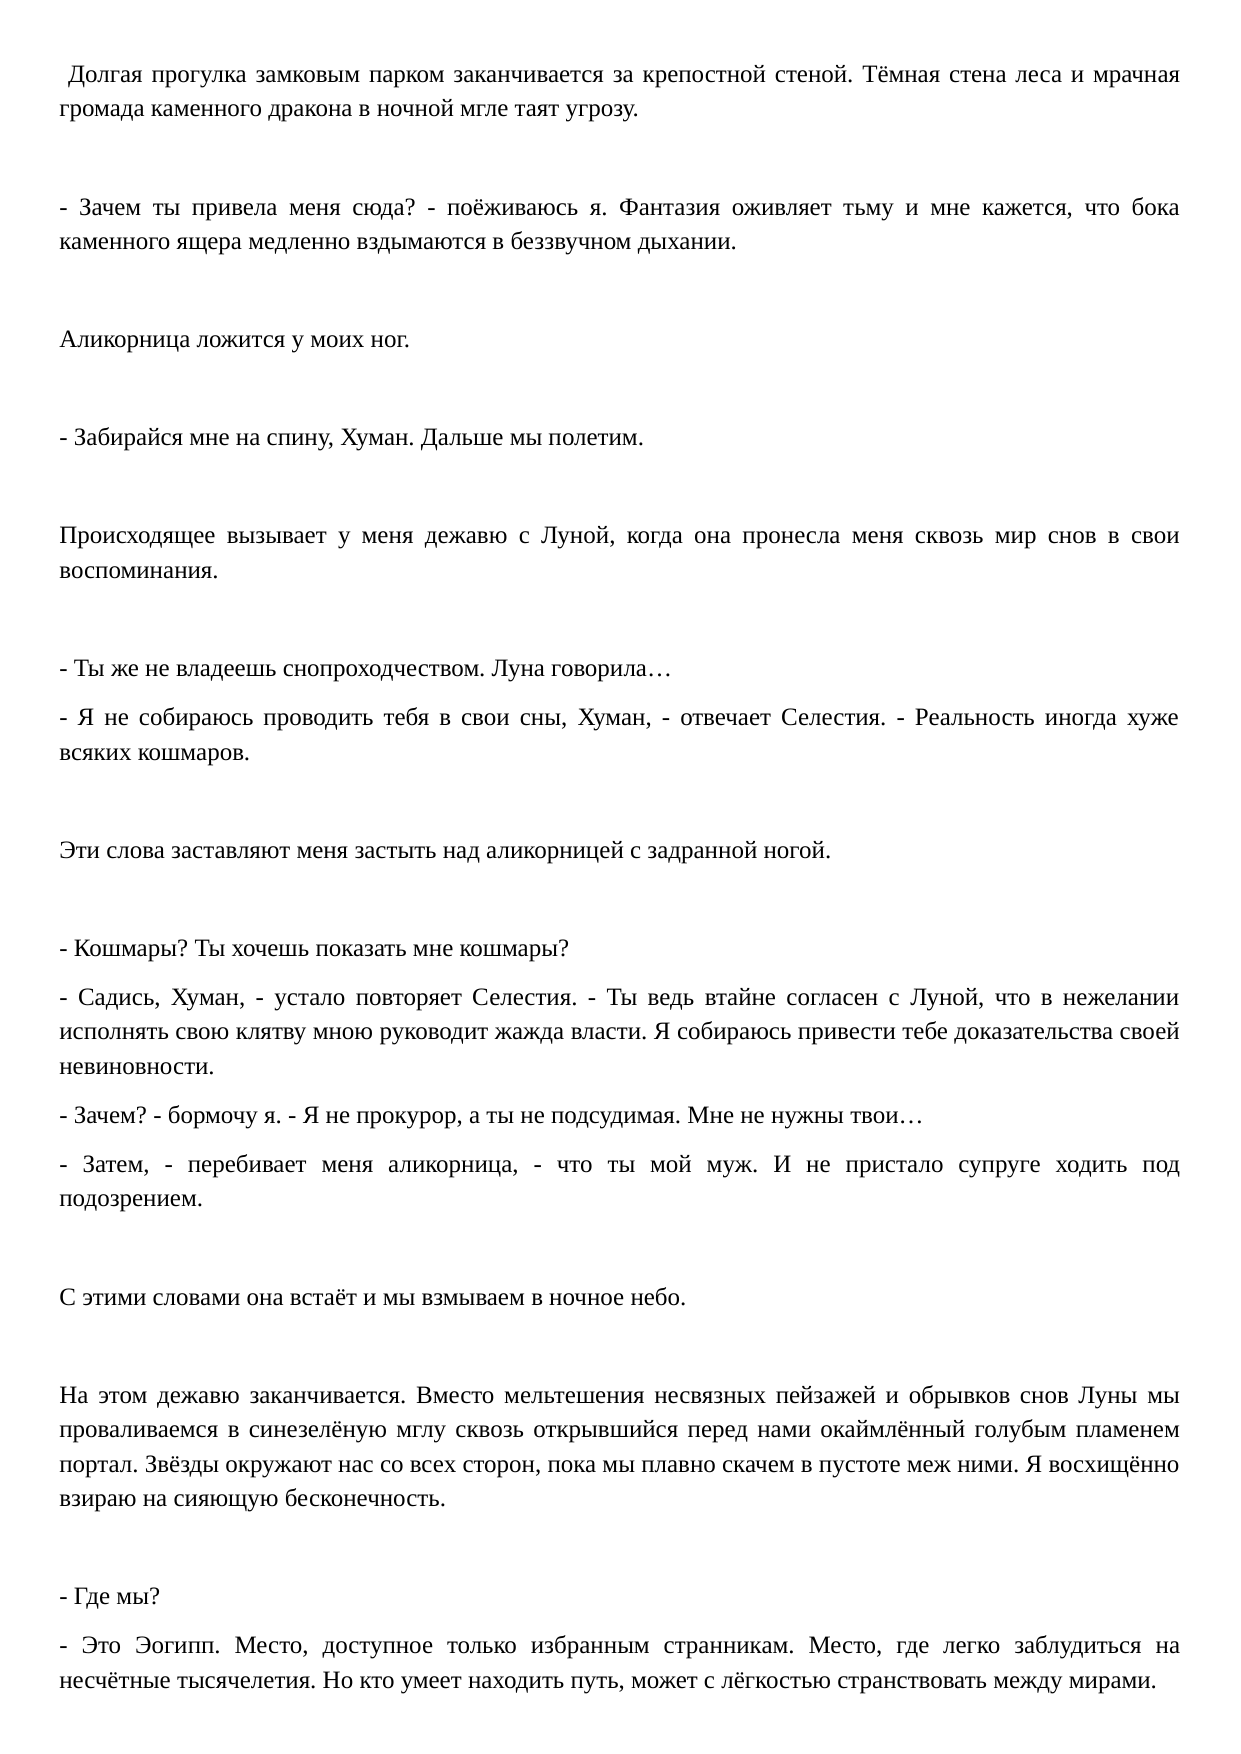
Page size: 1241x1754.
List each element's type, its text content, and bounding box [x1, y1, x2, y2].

text - Зачем? - бормочу я. - Я не прокурор, а ты не подсудимая. Мне не нужны твои… [59, 1100, 1181, 1129]
text - Кошмары? Ты хочешь показать мне кошмары? [59, 933, 1181, 962]
text - Затем, - перебивает меня аликорница, - что ты мой муж. И не пристало супруге ходить под подозрением. [59, 1149, 1181, 1212]
text С этими словами она встаёт и мы взмываем в ночное небо. [59, 1282, 1181, 1310]
text На этом дежавю заканчивается. Вместо мельтешения несвязных пейзажей и обрывков снов Луны мы проваливаемся в синезелёную мглу сквозь открывшийся перед нами окаймлённый голубым пламенем портал. Звёзды окружают нас со всех сторон, пока мы плавно скачем в пустоте меж ними. Я восхищённо взираю на сияющую бесконечность. [59, 1380, 1181, 1512]
text - Где мы? [59, 1581, 1181, 1610]
text - Забирайся мне на спину, Хуман. Дальше мы полетим. [59, 422, 1181, 451]
text - Я не собираюсь проводить тебя в свои сны, Хуман, - отвечает Селестия. - Реальность иногда хуже всяких кошмаров. [59, 702, 1181, 765]
text Долгая прогулка замковым парком заканчивается за крепостной стеной. Тёмная стена леса и мрачная громада каменного дракона в ночной мгле таят угрозу. [59, 59, 1181, 122]
text Аликорница ложится у моих ног. [59, 324, 1181, 353]
text - Садись, Хуман, - устало повторяет Селестия. - Ты ведь втайне согласен с Луной, что в нежелании исполнять свою клятву мною руководит жажда власти. Я собираюсь привести тебе доказательства своей невиновности. [59, 982, 1181, 1080]
text Эти слова заставляют меня застыть над аликорницей с задранной ногой. [59, 835, 1181, 863]
text - Это Эогипп. Место, доступное только избранным странникам. Место, где легко заблудиться на несчётные тысячелетия. Но кто умеет находить путь, может с лёгкостью странствовать между мирами. [59, 1630, 1181, 1694]
text - Зачем ты привела меня сюда? - поёживаюсь я. Фантазия оживляет тьму и мне кажется, что бока каменного ящера медленно вздымаются в беззвучном дыхании. [59, 192, 1181, 255]
text - Ты же не владеешь снопроходчеством. Луна говорила… [59, 653, 1181, 682]
text Происходящее вызывает у меня дежавю с Луной, когда она пронесла меня сквозь мир снов в свои воспоминания. [59, 521, 1181, 584]
